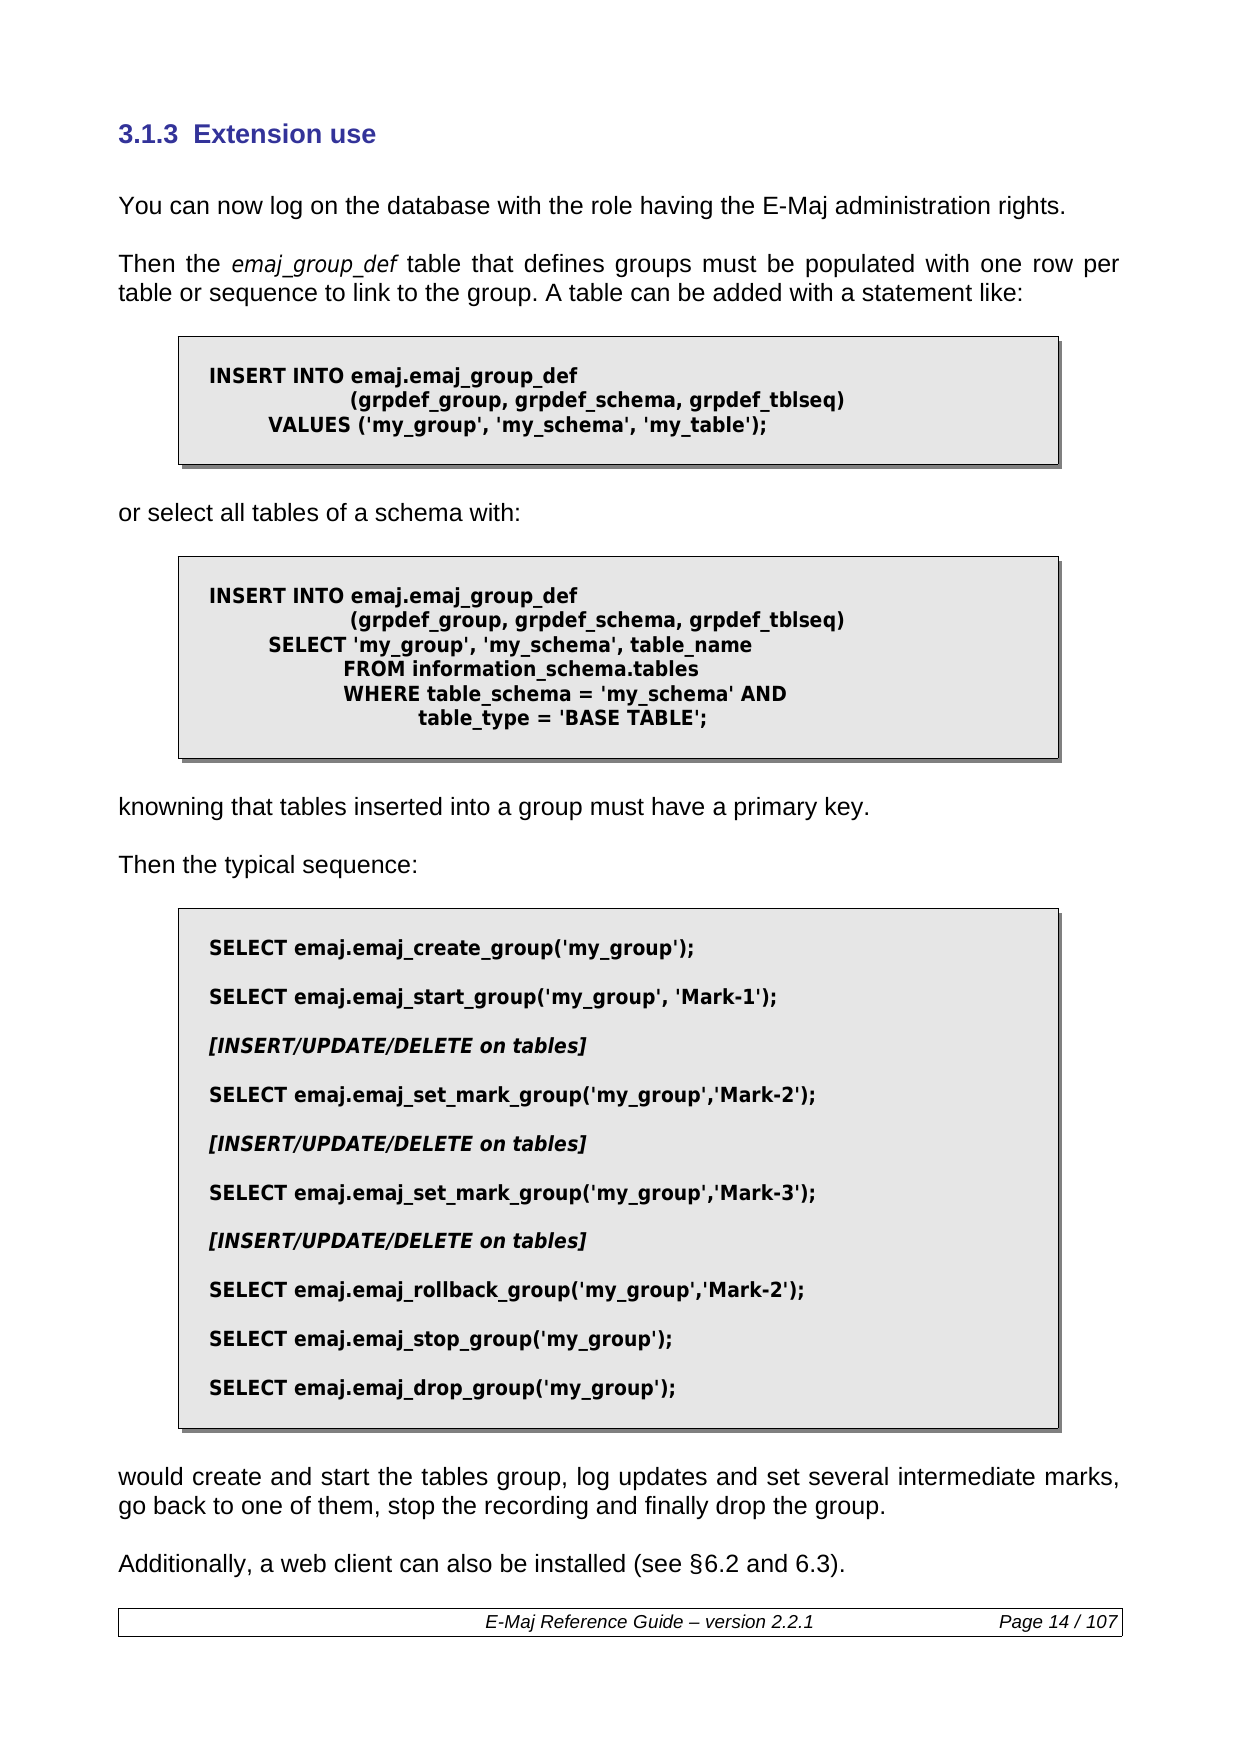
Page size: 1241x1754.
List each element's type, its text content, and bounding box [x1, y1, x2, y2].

text Additionally, a web client can also be installed (see §6.2 and 6.3). [118, 1549, 1122, 1578]
text would create and start the tables group, log updates and set several intermediate marks, go back to one of them, stop the recording and finally drop the group. [118, 1462, 1122, 1520]
text [INSERT/UPDATE/DELETE on tables] [179, 1128, 1058, 1153]
text INSERT INTO emaj.emaj_group_def (grpdef_group, grpdef_schema, grpdef_tblseq) VALUES ('my_group', 'my_schema', 'my_table'); [179, 361, 1058, 434]
text SELECT emaj.emaj_create_group('my_group'); [179, 933, 1058, 957]
text SELECT emaj.emaj_drop_group('my_group'); [179, 1373, 1058, 1398]
text [INSERT/UPDATE/DELETE on tables] [179, 1031, 1058, 1055]
text INSERT INTO emaj.emaj_group_def (grpdef_group, grpdef_schema, grpdef_tblseq) SELECT 'my_group', 'my_schema', table_name FROM information_schema.tables WHERE table_schema = 'my_schema' AND table_type = 'BASE TABLE'; [179, 581, 1058, 758]
text SELECT emaj.emaj_start_group('my_group', 'Mark-1'); [179, 982, 1058, 1006]
text SELECT emaj.emaj_rollback_group('my_group','Mark-2'); [179, 1275, 1058, 1300]
text Then the emaj_group_def table that defines groups must be populated with one row per table or sequence to link to the group. A table can be added with a statement like: [118, 249, 1122, 307]
subtitle Extension use [118, 118, 1122, 149]
text SELECT emaj.emaj_set_mark_group('my_group','Mark-2'); [179, 1079, 1058, 1104]
text SELECT emaj.emaj_stop_group('my_group'); [179, 1324, 1058, 1349]
text You can now log on the database with the role having the E-Maj administration rights. [118, 191, 1122, 220]
text Then the typical sequence: [118, 850, 1122, 879]
text [INSERT/UPDATE/DELETE on tables] [179, 1226, 1058, 1251]
text SELECT emaj.emaj_set_mark_group('my_group','Mark-3'); [179, 1177, 1058, 1202]
text knowning that tables inserted into a group must have a primary key. [118, 792, 1122, 821]
text or select all tables of a schema with: [118, 498, 1122, 527]
